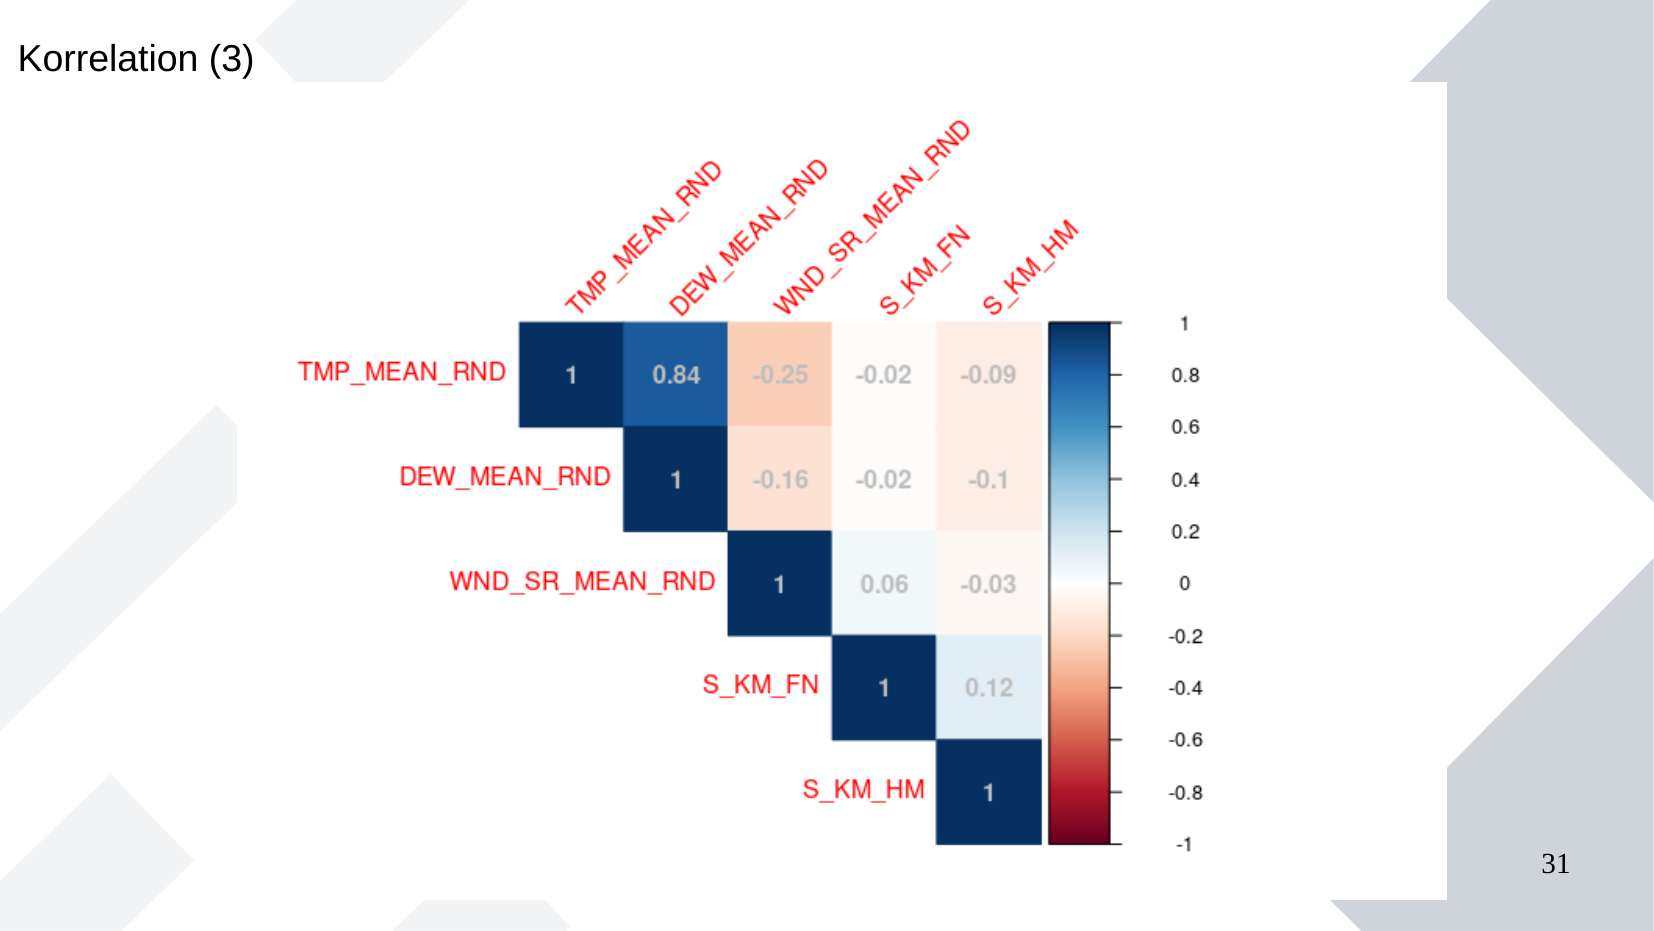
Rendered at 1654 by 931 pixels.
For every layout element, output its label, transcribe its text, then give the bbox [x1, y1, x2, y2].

picture [237, 82, 1447, 900]
title Korrelation (3) [17, 27, 1506, 89]
